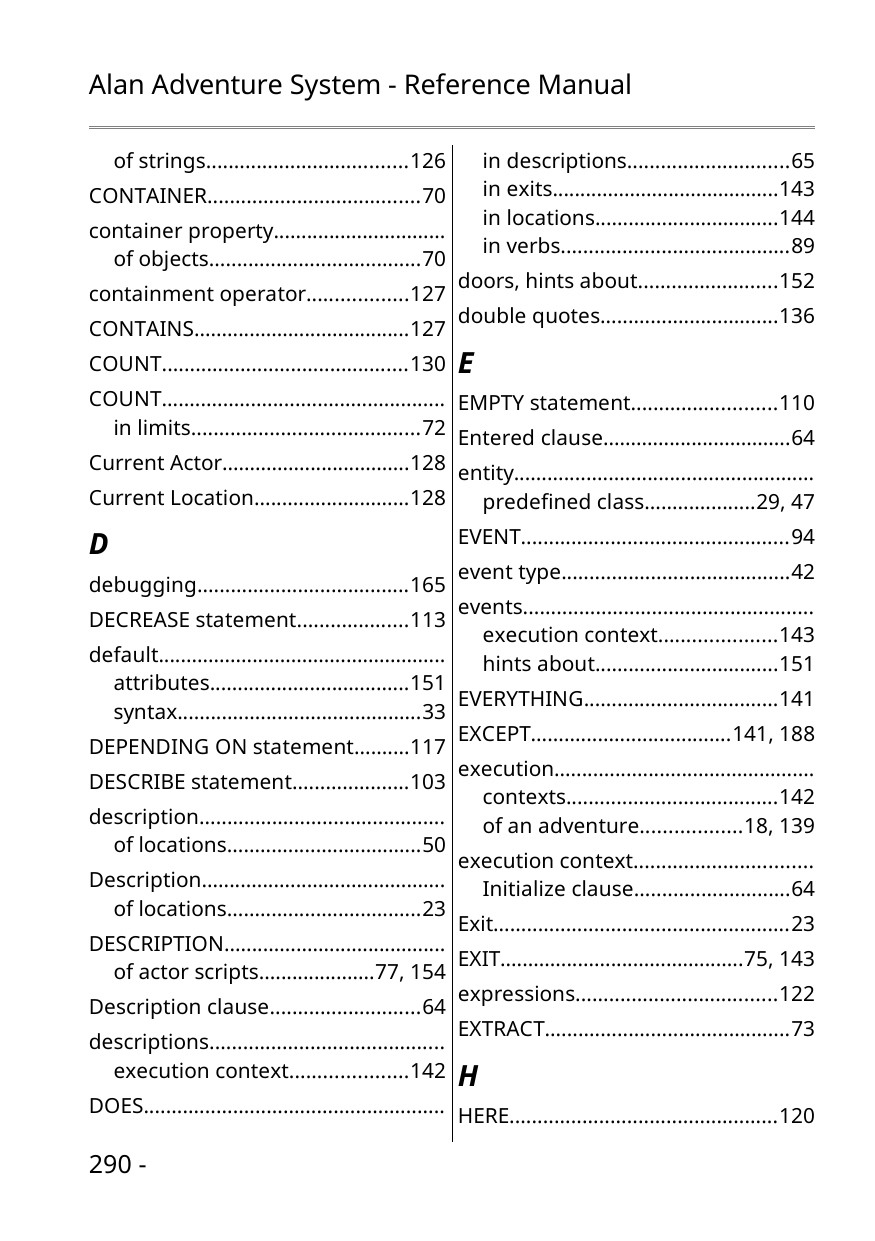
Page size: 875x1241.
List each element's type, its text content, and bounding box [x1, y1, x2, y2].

text D [88, 523, 446, 563]
text of objects 70 [113, 244, 446, 273]
text doors, hints about 152 [458, 266, 815, 295]
text execution context 143 [482, 620, 815, 649]
text COUNT [88, 384, 446, 413]
text hints about 151 [482, 649, 815, 677]
text double quotes 136 [458, 301, 815, 330]
text Current Actor 128 [88, 448, 446, 476]
text execution context [458, 846, 815, 874]
text description [88, 802, 446, 830]
text execution context 142 [113, 1056, 446, 1084]
text Entered clause 64 [458, 423, 815, 452]
text of strings 126 [113, 146, 446, 174]
text DESCRIPTION [88, 929, 446, 957]
text EXIT 75, 143 [458, 944, 815, 973]
text EVERYTHING 141 [458, 684, 815, 712]
text Initialize clause 64 [482, 874, 815, 903]
text in verbs 89 [482, 231, 815, 260]
text contexts 142 [482, 782, 815, 811]
text of locations 50 [113, 830, 446, 859]
text Description clause 64 [88, 992, 446, 1021]
text event type 42 [458, 557, 815, 585]
text DECREASE statement 113 [88, 604, 446, 633]
text HERE 120 [458, 1101, 815, 1130]
text predefined class 29, 47 [482, 487, 815, 515]
text Current Location 128 [88, 483, 446, 511]
text CONTAINS 127 [88, 314, 446, 343]
text COUNT 130 [88, 349, 446, 378]
text attributes 151 [113, 668, 446, 697]
text DESCRIBE statement 103 [88, 767, 446, 795]
text events [458, 592, 815, 620]
text entity [458, 458, 815, 487]
text syntax 33 [113, 697, 446, 725]
text execution [458, 754, 815, 782]
text H [458, 1055, 815, 1095]
text of actor scripts 77, 154 [113, 957, 446, 986]
text default [88, 639, 446, 668]
text in locations 144 [482, 203, 815, 231]
text DEPENDING ON statement 117 [88, 732, 446, 760]
text containment operator 127 [88, 279, 446, 308]
text DOES [88, 1091, 446, 1119]
text of locations 23 [113, 894, 446, 922]
text EMPTY statement 110 [458, 388, 815, 417]
text expressions 122 [458, 979, 815, 1008]
text EVENT 94 [458, 522, 815, 550]
text descriptions [88, 1027, 446, 1056]
text in limits 72 [113, 413, 446, 441]
text in exits 143 [482, 174, 815, 203]
text EXTRACT 73 [458, 1014, 815, 1043]
text E [458, 342, 815, 382]
text CONTAINER 70 [88, 181, 446, 209]
text in descriptions 65 [482, 146, 815, 174]
text EXCEPT 141, 188 [458, 719, 815, 747]
text of an adventure 18, 139 [482, 811, 815, 839]
text Exit 23 [458, 909, 815, 938]
text container property [88, 216, 446, 244]
text Description [88, 865, 446, 894]
text debugging 165 [88, 569, 446, 598]
